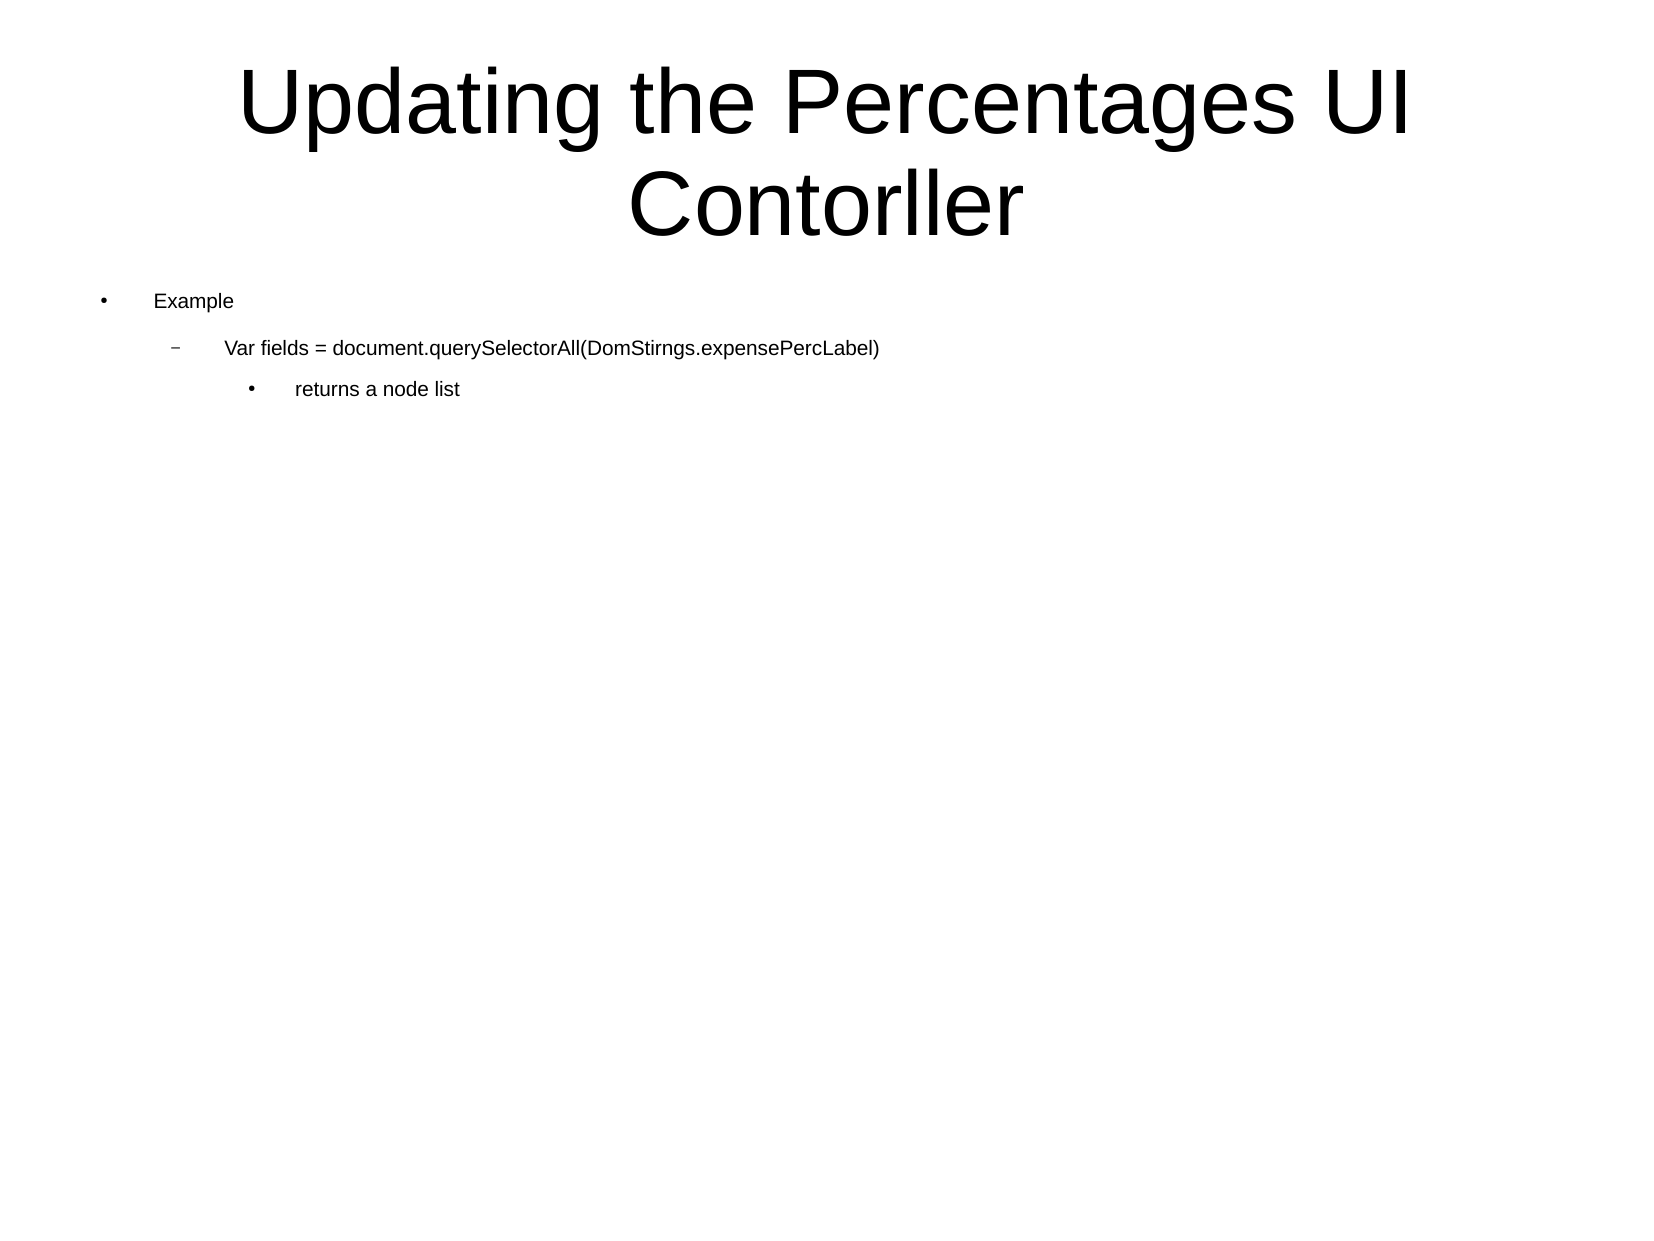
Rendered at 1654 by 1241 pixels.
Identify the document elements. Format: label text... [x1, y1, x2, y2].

title Updating the Percentages UI Contorller [82, 49, 1571, 257]
list Example Var fields = document.querySelectorAll(DomStirngs.expensePercLabel) returns a node list [82, 290, 1571, 1205]
